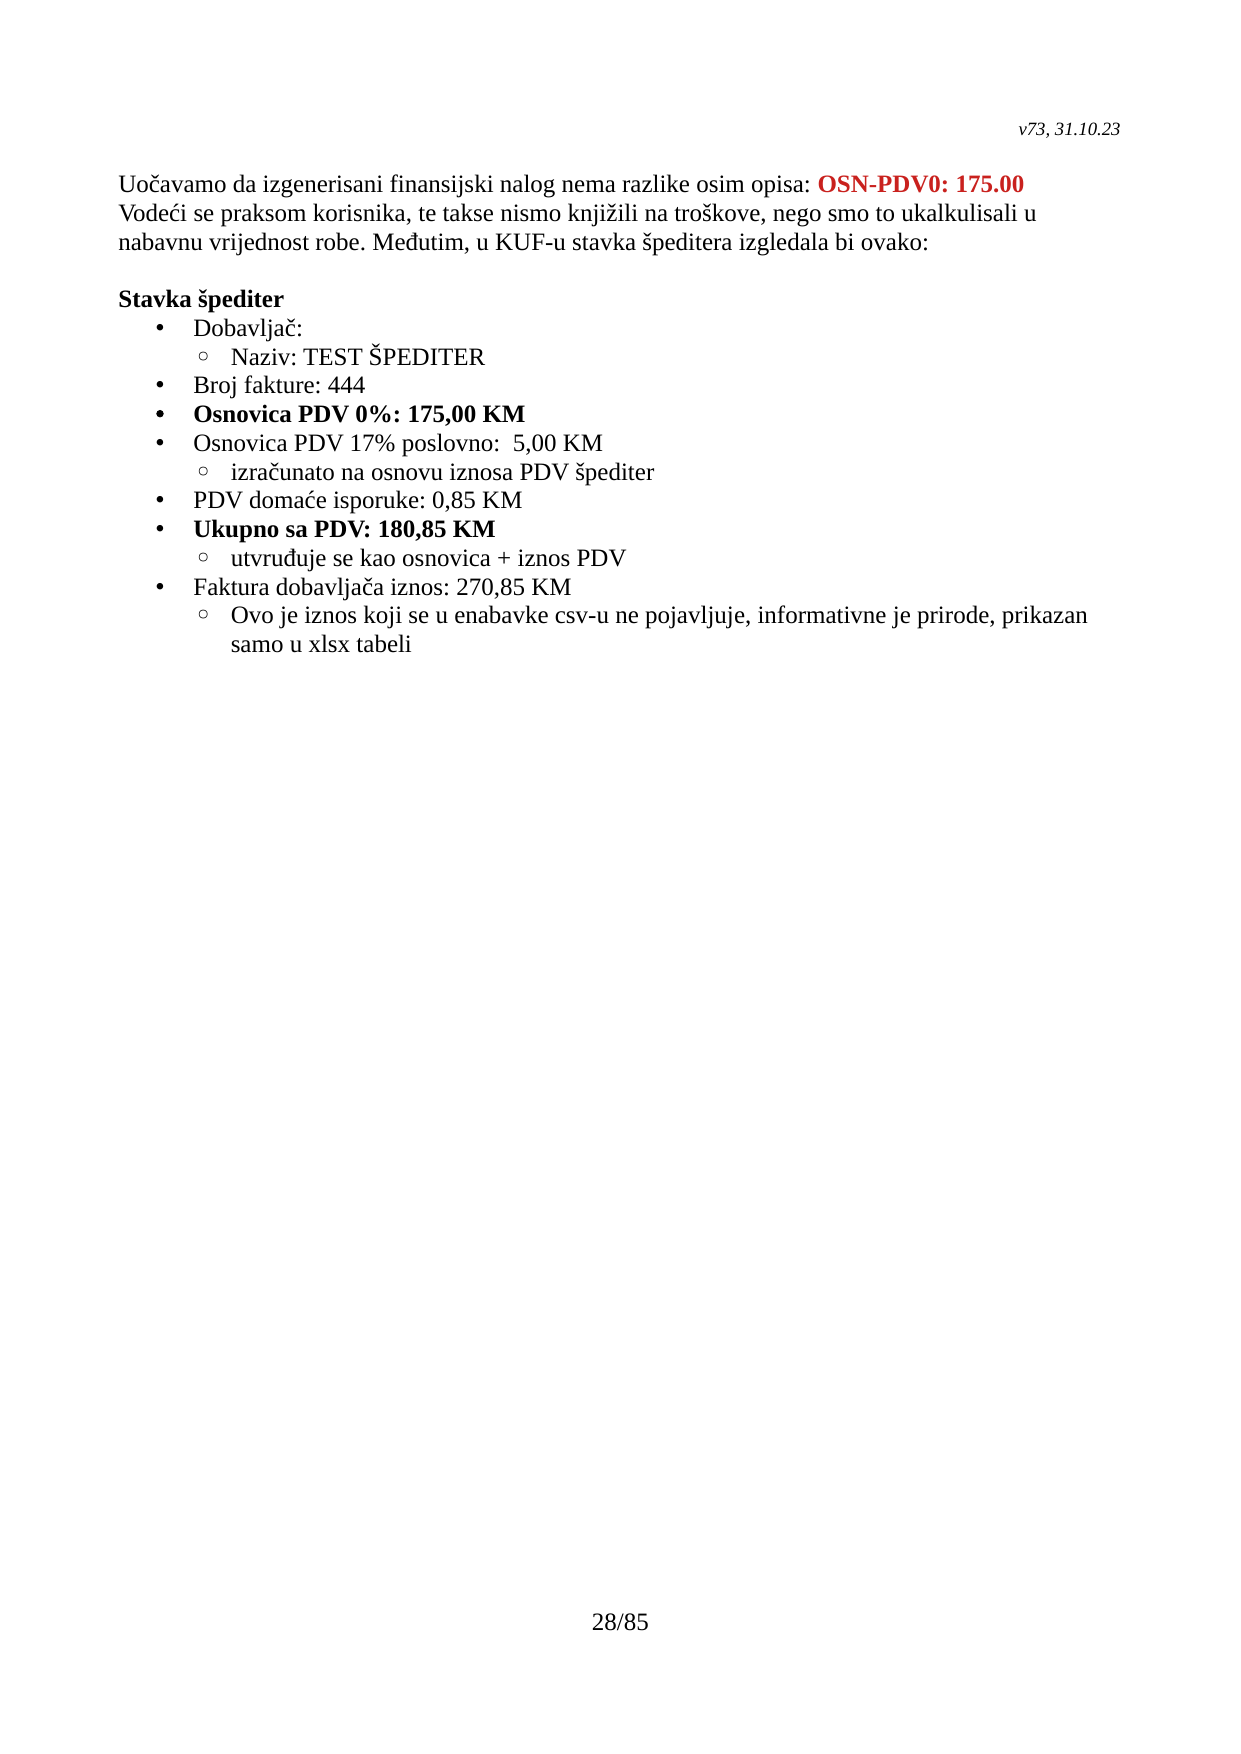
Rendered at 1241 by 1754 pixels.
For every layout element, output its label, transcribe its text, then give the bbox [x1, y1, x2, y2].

list PDV domaće isporuke: 0,85 KM [156, 485, 1122, 514]
list Faktura dobavljača iznos: 270,85 KM [156, 572, 1122, 600]
list Broj fakture: 444 [156, 370, 1122, 399]
list izračunato na osnovu iznosa PDV špediter [193, 457, 1122, 485]
text Vodeći se praksom korisnika, te takse nismo knjižili na troškove, nego smo to ukalkulisali u nabavnu vrijednost robe. Međutim, u KUF-u stavka špeditera izgledala bi ovako: [118, 198, 1122, 255]
list Naziv: TEST ŠPEDITER [193, 342, 1122, 370]
text Uočavamo da izgenerisani finansijski nalog nema razlike osim opisa: OSN-PDV0: 175.00 [118, 169, 1122, 198]
list Ovo je iznos koji se u enabavke csv-u ne pojavljuje, informativne je prirode, prikazan samo u xlsx tabeli [193, 600, 1122, 658]
text Stavka špediter [118, 284, 1122, 313]
list Ukupno sa PDV: 180,85 KM [156, 514, 1122, 543]
list Osnovica PDV 17% poslovno: 5,00 KM [156, 428, 1122, 457]
list Dobavljač: [156, 313, 1122, 342]
list Osnovica PDV 0%: 175,00 KM [156, 399, 1122, 428]
list utvruđuje se kao osnovica + iznos PDV [193, 543, 1122, 572]
